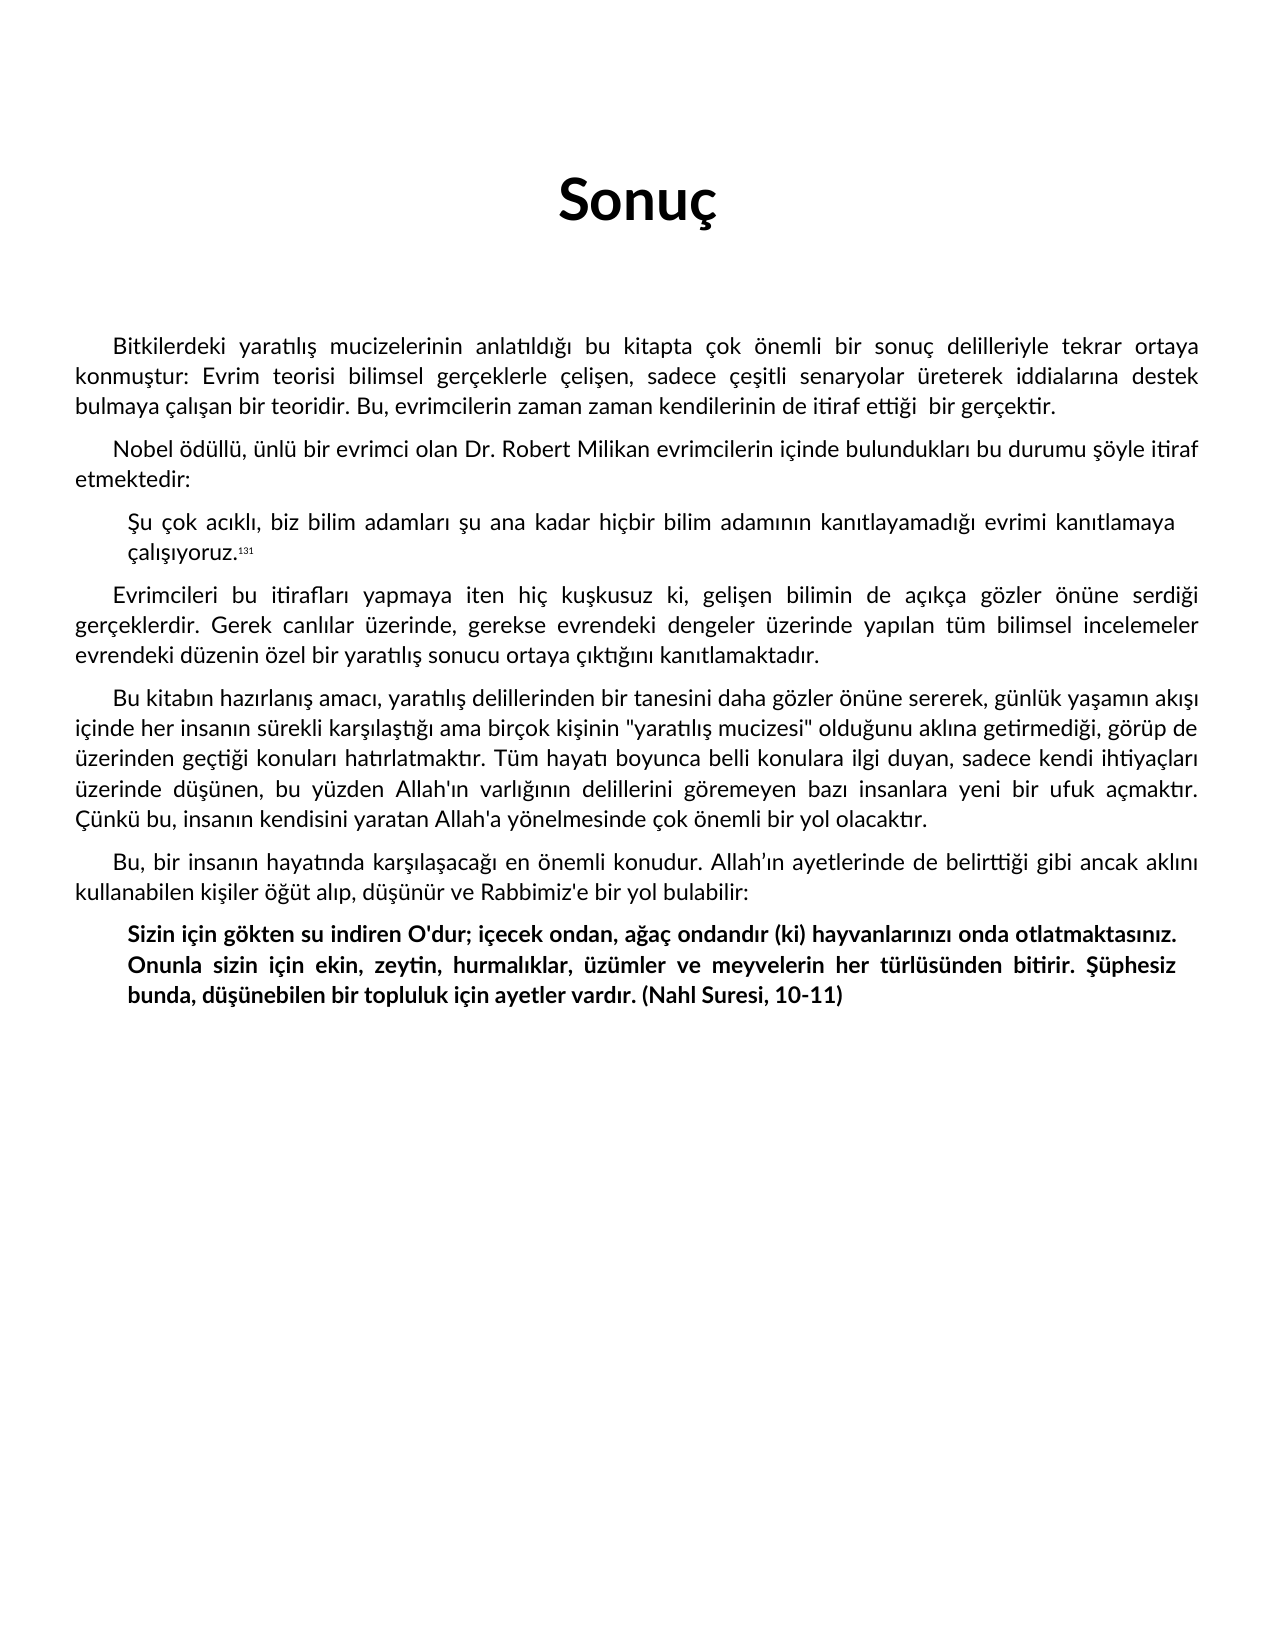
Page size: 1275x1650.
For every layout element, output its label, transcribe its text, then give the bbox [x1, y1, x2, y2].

text Şu çok acıklı, biz bilim adamları şu ana kadar hiçbir bilim adamının kanıtlayamadığı evrimi kanıtlamaya çalışıyoruz.131 [127, 508, 1177, 566]
text Evrimcileri bu itirafları yapmaya iten hiç kuşkusuz ki, gelişen bilimin de açıkça gözler önüne serdiği gerçeklerdir. Gerek canlılar üzerinde, gerekse evrendeki dengeler üzerinde yapılan tüm bilimsel incelemeler evrendeki düzenin özel bir yaratılış sonucu ortaya çıktığını kanıtlamaktadır. [75, 581, 1200, 669]
text Bu, bir insanın hayatında karşılaşacağı en önemli konudur. Allah’ın ayetlerinde de belirttiği gibi ancak aklını kullanabilen kişiler öğüt alıp, düşünür ve Rabbimiz'e bir yol bulabilir: [75, 847, 1200, 905]
text Nobel ödüllü, ünlü bir evrimci olan Dr. Robert Milikan evrimcilerin içinde bulundukları bu durumu şöyle itiraf etmektedir: [75, 435, 1200, 493]
text Sizin için gökten su indiren O'dur; içecek ondan, ağaç ondandır (ki) hayvanlarınızı onda otlatmaktasınız. Onunla sizin için ekin, zeytin, hurmalıklar, üzümler ve meyvelerin her türlüsünden bitirir. Şüphesiz bunda, düşünebilen bir topluluk için ayetler vardır. (Nahl Suresi, 10-11) [127, 920, 1177, 1008]
text Bitkilerdeki yaratılış mucizelerinin anlatıldığı bu kitapta çok önemli bir sonuç delilleriyle tekrar ortaya konmuştur: Evrim teorisi bilimsel gerçeklerle çelişen, sadece çeşitli senaryolar üreterek iddialarına destek bulmaya çalışan bir teoridir. Bu, evrimcilerin zaman zaman kendilerinin de itiraf ettiği bir gerçektir. [75, 332, 1200, 420]
text Bu kitabın hazırlanış amacı, yaratılış delillerinden bir tanesini daha gözler önüne sererek, günlük yaşamın akışı içinde her insanın sürekli karşılaştığı ama birçok kişinin "yaratılış mucizesi" olduğunu aklına getirmediği, görüp de üzerinden geçtiği konuları hatırlatmaktır. Tüm hayatı boyunca belli konulara ilgi duyan, sadece kendi ihtiyaçları üzerinde düşünen, bu yüzden Allah'ın varlığının delillerini göremeyen bazı insanlara yeni bir ufuk açmaktır. Çünkü bu, insanın kendisini yaratan Allah'a yönelmesinde çok önemli bir yol olacaktır. [75, 684, 1200, 832]
subtitle Sonuç [75, 162, 1200, 232]
